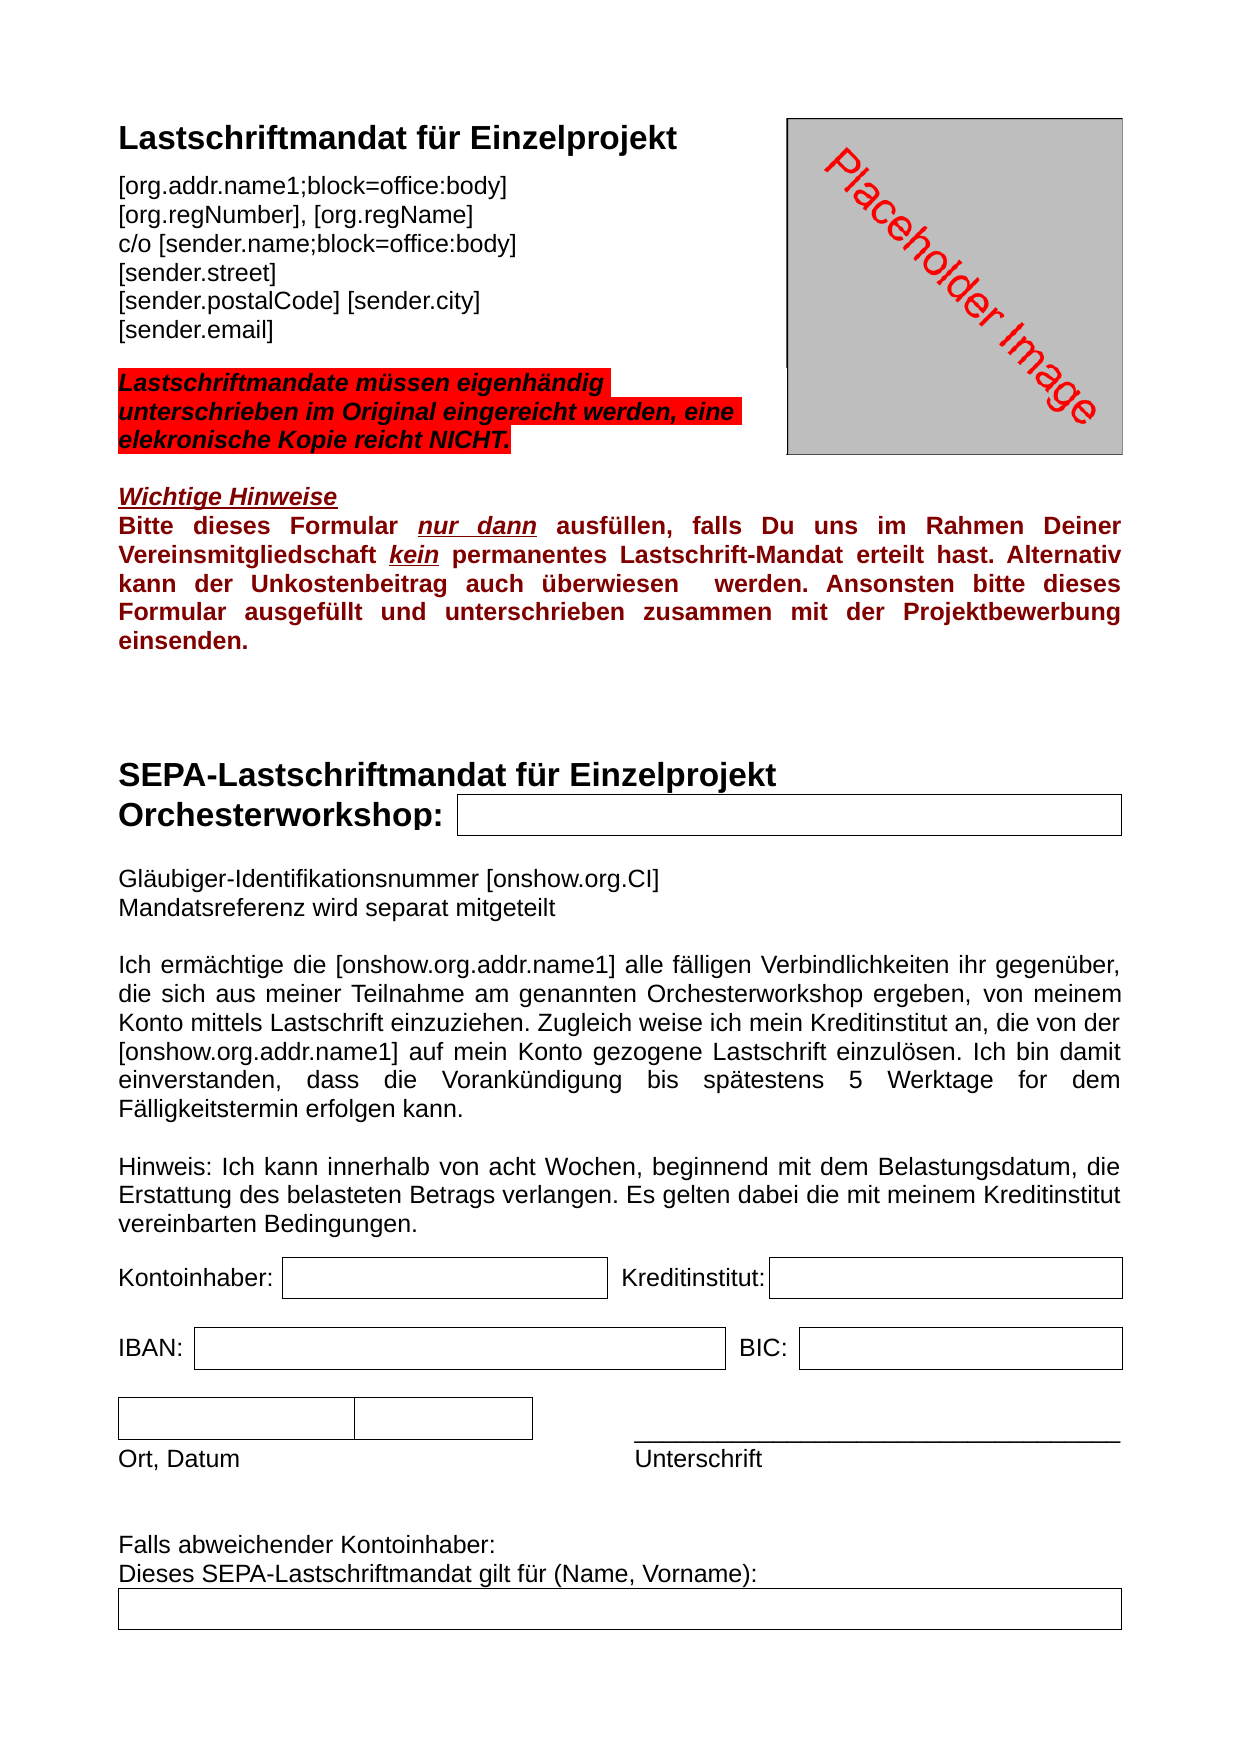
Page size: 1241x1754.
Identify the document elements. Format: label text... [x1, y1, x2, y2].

text ___________________________________ [118, 1397, 1122, 1444]
text Hinweis: Ich kann innerhalb von acht Wochen, beginnend mit dem Belastungsdatum, die Erstattung des belasteten Betrags verlangen. Es gelten dabei die mit meinem Kreditinstitut vereinbarten Bedingungen. [118, 1152, 1122, 1238]
text [sender.postalCode] [sender.city] [118, 286, 786, 315]
text Falls abweichender Kontoinhaber: [118, 1530, 1122, 1559]
text Wichtige Hinweise [118, 482, 1122, 511]
text SEPA-Lastschriftmandat für Einzelprojekt [118, 756, 1122, 794]
text Unterschrift [118, 1444, 1122, 1473]
text Mandatsreferenz wird separat mitgeteilt [118, 893, 1122, 922]
text Lastschriftmandat für Einzelprojekt [118, 118, 786, 157]
text [sender.street] [118, 257, 786, 286]
text Bitte dieses Formular nur dann ausfüllen, falls Du uns im Rahmen Deiner Vereinsmitgliedschaft kein permanentes Lastschrift-Mandat erteilt hast. Alternativ kann der Unkostenbeitrag auch überwiesen werden. Ansonsten bitte dieses Formular ausgefüllt und unterschrieben zusammen mit der Projektbewerbung einsenden. [118, 511, 1122, 655]
text Lastschriftmandate müssen eigenhändig unterschrieben im Original eingereicht werden, eine elekronische Kopie reicht NICHT. [118, 368, 787, 454]
text [org.addr.name1;block=office:body] [118, 171, 786, 200]
text [org.regNumber], [org.regName] [118, 200, 786, 229]
text Dieses SEPA-Lastschriftmandat gilt für (Name, Vorname): [118, 1559, 1122, 1588]
text Gläubiger-Identifikationsnummer [onshow.org.CI] [118, 864, 1122, 893]
text [sender.email] [118, 315, 786, 344]
picture [786, 118, 1123, 455]
text c/o [sender.name;block=office:body] [118, 229, 786, 257]
text Ich ermächtige die [onshow.org.addr.name1] alle fälligen Verbindlichkeiten ihr gegenüber, die sich aus meiner Teilnahme am genannten Orchesterworkshop ergeben, von meinem Konto mittels Lastschrift einzuziehen. Zugleich weise ich mein Kreditinstitut an, die von der [onshow.org.addr.name1] auf mein Konto gezogene Lastschrift einzulösen. Ich bin damit einverstanden, dass die Vorankündigung bis spätestens 5 Werktage for dem Fälligkeitstermin erfolgen kann. [118, 950, 1122, 1123]
